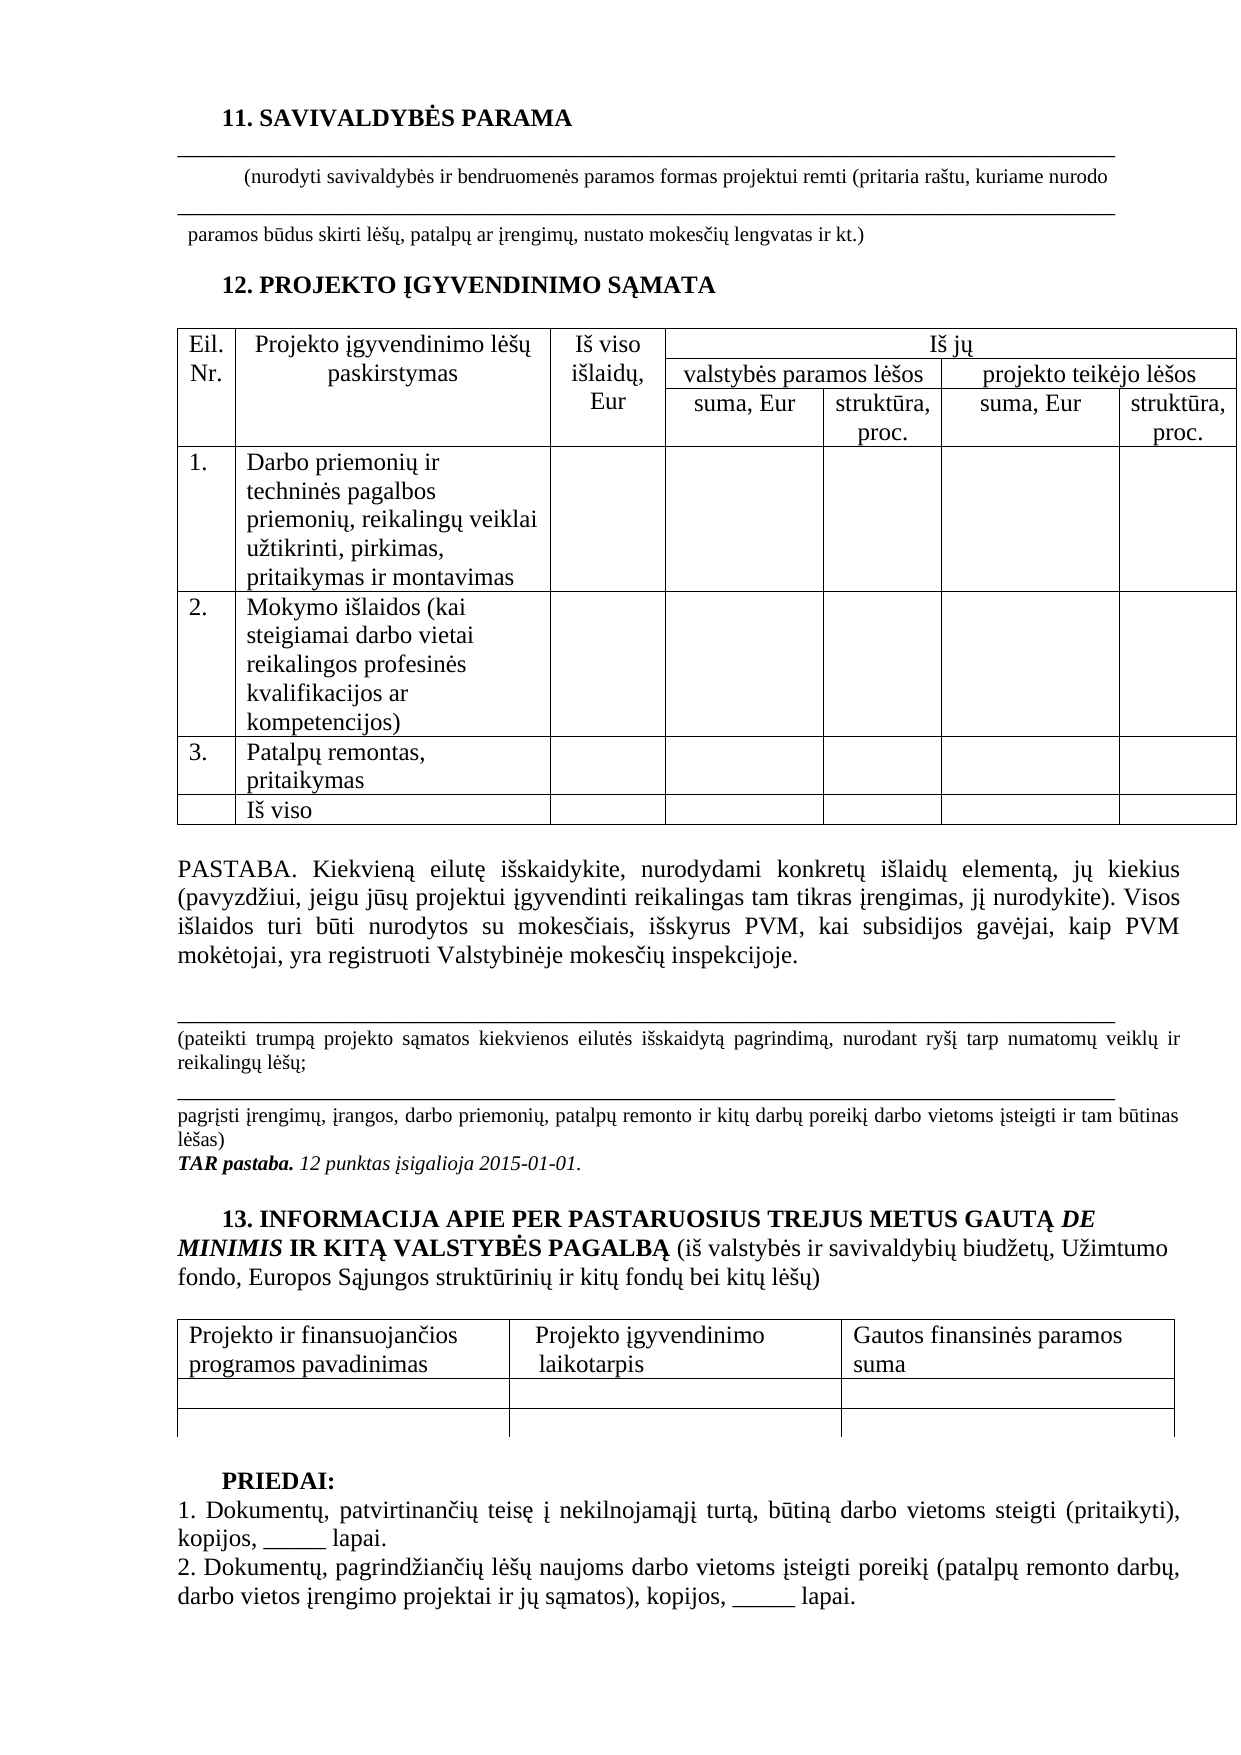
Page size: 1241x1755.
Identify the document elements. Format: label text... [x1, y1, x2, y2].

table_cell Iš viso [236, 795, 550, 824]
table_cell [1120, 592, 1236, 736]
table_cell suma, Eur [942, 389, 1119, 446]
table_header Gautos finansinės paramos suma [842, 1320, 1174, 1378]
table_cell struktūra, proc. [1120, 389, 1236, 446]
table_cell [178, 1409, 509, 1437]
table_cell projekto teikėjo lėšos [942, 359, 1236, 387]
table_cell [551, 737, 665, 794]
table_cell [824, 592, 941, 736]
table_cell [666, 447, 823, 591]
text PASTABA. Kiekvieną eilutę išskaidykite, nurodydami konkretų išlaidų elementą, jų kiekius (pavyzdžiui, jeigu jūsų projektui įgyvendinti reikalingas tam tikras įrengimas, jį nurodykite). Visos išlaidos turi būti nurodytos su mokesčiais, išskyrus PVM, kai subsidijos gavėjai, kaip PVM mokėtojai, yra registruoti Valstybinėje mokesčių inspekcijoje. [177, 854, 1181, 969]
text 12. PROJEKTO ĮGYVENDINIMO SĄMATA [177, 270, 1181, 299]
text 13. INFORMACIJA APIE PER PASTARUOSIUS TREJUS METUS GAUTĄ DE MINIMIS IR KITĄ VALSTYBĖS PAGALBĄ (iš valstybės ir savivaldybių biudžetų, Užimtumo fondo, Europos Sąjungos struktūrinių ir kitų fondų bei kitų lėšų) [177, 1204, 1181, 1290]
table_cell [1120, 737, 1236, 794]
table_cell [824, 795, 941, 824]
table_cell [510, 1379, 841, 1407]
table_cell [178, 1379, 509, 1407]
table_cell [942, 447, 1119, 591]
table_cell suma, Eur [666, 389, 823, 446]
table_cell [942, 737, 1119, 794]
table_header Projekto įgyvendinimo lėšų paskirstymas [236, 329, 550, 446]
text (nurodyti savivaldybės ir bendruomenės paramos formas projektui remti (pritaria raštu, kuriame nurodo [227, 160, 1181, 189]
text PRIEDAI: [177, 1466, 1181, 1495]
table_cell [824, 737, 941, 794]
text ___________________________________________________________________________ [177, 189, 1181, 218]
table_header Iš viso išlaidų, Eur [551, 329, 665, 446]
table_cell [551, 795, 665, 824]
text paramos būdus skirti lėšų, patalpų ar įrengimų, nustato mokesčių lengvatas ir kt.) [177, 218, 1181, 246]
table_header Projekto ir finansuojančios programos pavadinimas [178, 1320, 509, 1378]
table_cell [551, 592, 665, 736]
table_cell valstybės paramos lėšos [666, 359, 941, 387]
table_header Iš jų [666, 329, 1236, 358]
text ___________________________________________________________________________ [177, 997, 1181, 1026]
text (pateikti trumpą projekto sąmatos kiekvienos eilutės išskaidytą pagrindimą, nurodant ryšį tarp numatomų veiklų ir reikalingų lėšų; [177, 1026, 1181, 1074]
text pagrįsti įrengimų, įrangos, darbo priemonių, patalpų remonto ir kitų darbų poreikį darbo vietoms įsteigti ir tam būtinas lėšas) [177, 1103, 1181, 1151]
table_cell 3. [178, 737, 235, 794]
text 1. Dokumentų, patvirtinančių teisę į nekilnojamąjį turtą, būtiną darbo vietoms steigti (pritaikyti), kopijos, _____ lapai. [177, 1495, 1181, 1552]
text ___________________________________________________________________________ [177, 1074, 1181, 1103]
table_cell [551, 447, 665, 591]
table_header Eil. Nr. [178, 329, 235, 446]
text 11. Savivaldybės parama [177, 103, 1181, 131]
table_cell [510, 1409, 841, 1437]
table_cell struktūra, proc. [824, 389, 941, 446]
table_cell [666, 592, 823, 736]
table_cell [1120, 795, 1236, 824]
table_cell [842, 1379, 1174, 1407]
table_cell [942, 592, 1119, 736]
table_cell 1. [178, 447, 235, 591]
table_cell Mokymo išlaidos (kai steigiamai darbo vietai reikalingos profesinės kvalifikacijos ar kompetencijos) [236, 592, 550, 736]
table_cell [178, 795, 235, 824]
table_cell 2. [178, 592, 235, 736]
table_cell [942, 795, 1119, 824]
table_cell Patalpų remontas, pritaikymas [236, 737, 550, 794]
table_header Projekto įgyvendinimo laikotarpis [510, 1320, 841, 1378]
table_cell [666, 795, 823, 824]
table_cell [842, 1409, 1174, 1437]
text 2. Dokumentų, pagrindžiančių lėšų naujoms darbo vietoms įsteigti poreikį (patalpų remonto darbų, darbo vietos įrengimo projektai ir jų sąmatos), kopijos, _____ lapai. [177, 1552, 1181, 1610]
text ___________________________________________________________________________ [177, 131, 1181, 160]
table_cell [824, 447, 941, 591]
table_cell [1120, 447, 1236, 591]
table_cell [666, 737, 823, 794]
text TAR pastaba. 12 punktas įsigalioja 2015-01-01. [177, 1151, 1181, 1175]
table_cell Darbo priemonių ir techninės pagalbos priemonių, reikalingų veiklai užtikrinti, pirkimas, pritaikymas ir montavimas [236, 447, 550, 591]
